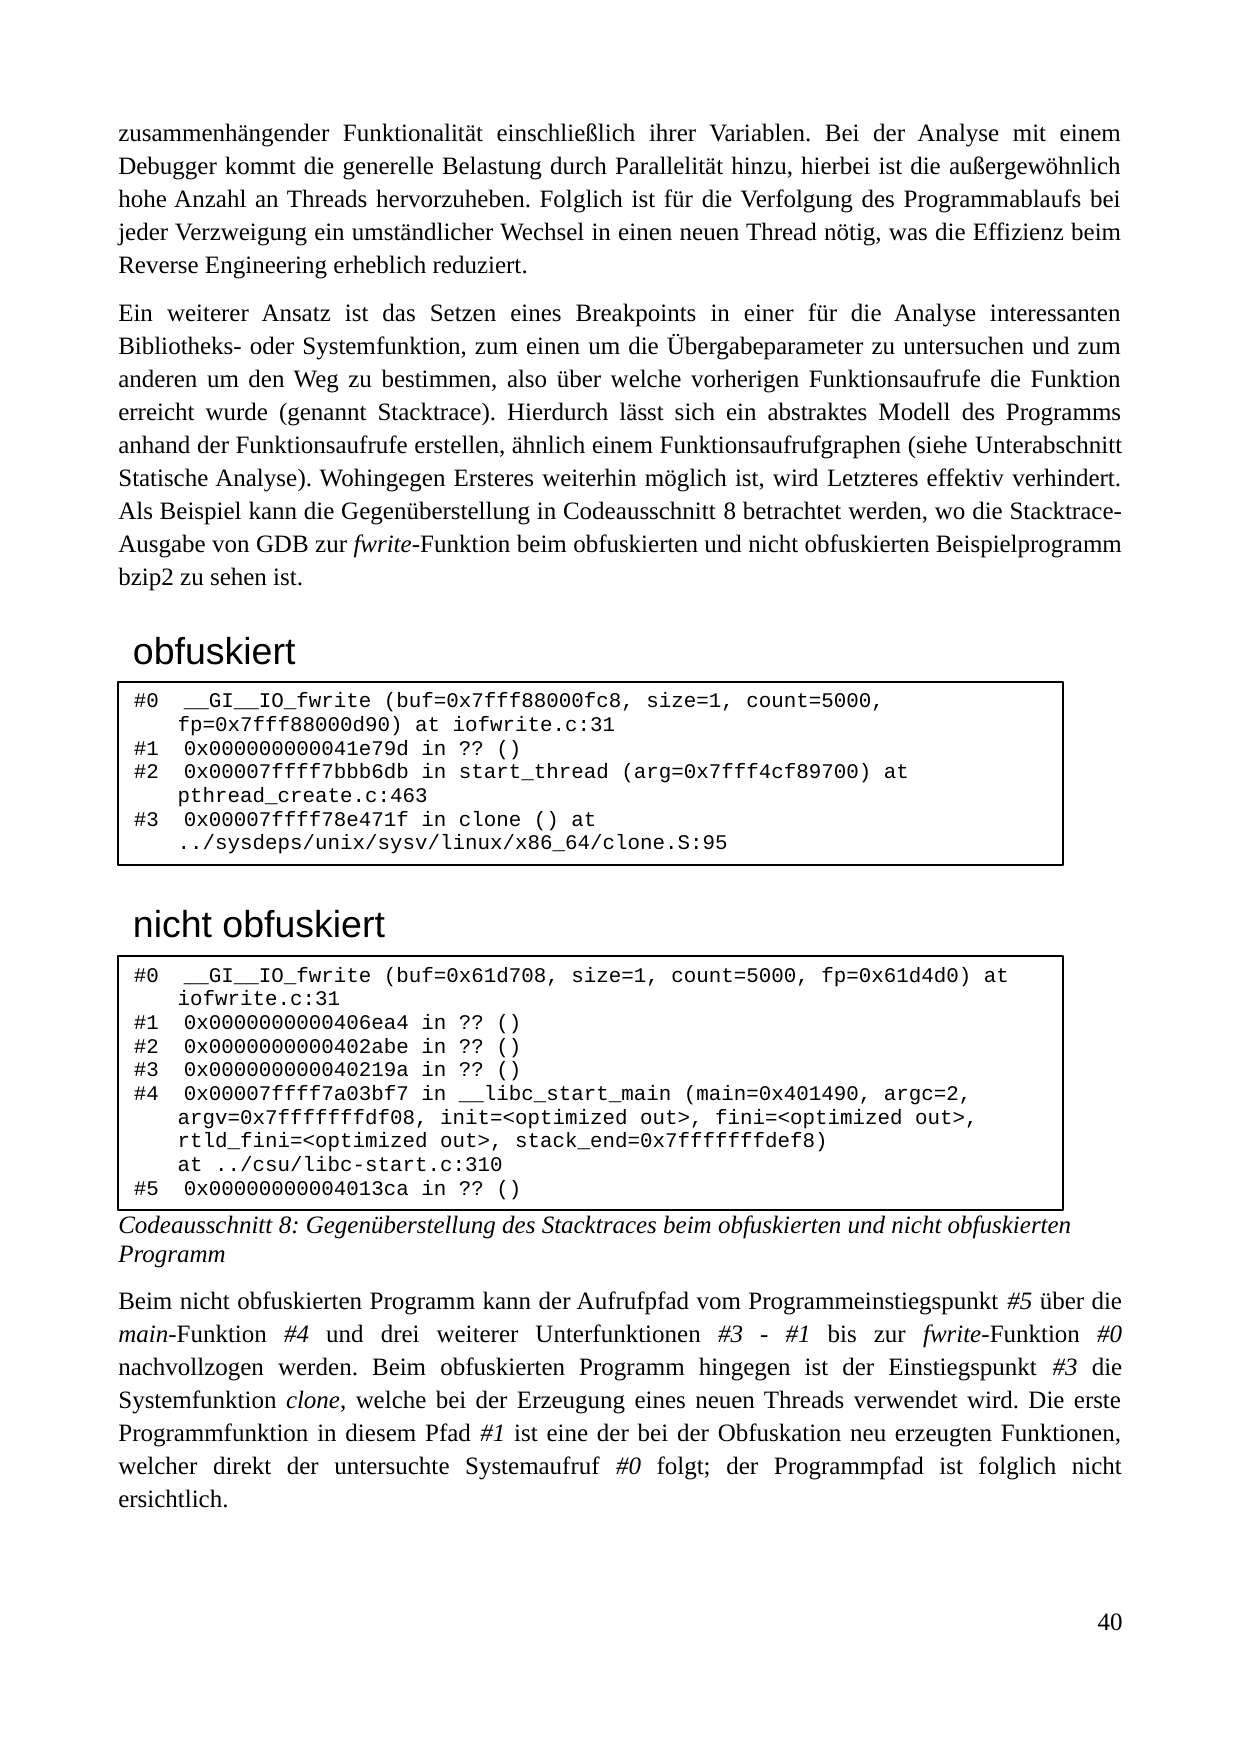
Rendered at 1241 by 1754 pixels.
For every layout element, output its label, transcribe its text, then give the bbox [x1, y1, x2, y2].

text zusammenhängender Funktionalität einschließlich ihrer Variablen. Bei der Analyse mit einem Debugger kommt die generelle Belastung durch Parallelität hinzu, hierbei ist die außergewöhnlich hohe Anzahl an Threads hervorzuheben. Folglich ist für die Verfolgung des Programmablaufs bei jeder Verzweigung ein umständlicher Wechsel in einen neuen Thread nötig, was die Effizienz beim Reverse Engineering erheblich reduziert. [118, 118, 1122, 279]
text Codeausschnitt 8: Gegenüberstellung des Stacktraces beim obfuskierten und nicht obfuskierten Programm [118, 622, 1122, 1267]
text Beim nicht obfuskierten Programm kann der Aufrufpfad vom Programmeinstiegspunkt #5 über die main-Funktion #4 und drei weiterer Unterfunktionen #3 - #1 bis zur fwrite-Funktion #0 nachvollzogen werden. Beim obfuskierten Programm hingegen ist der Einstiegspunkt #3 die Systemfunktion clone, welche bei der Erzeugung eines neuen Threads verwendet wird. Die erste Programmfunktion in diesem Pfad #1 ist eine der bei der Obfuskation neu erzeugten Funktionen, welcher direkt der untersuchte Systemaufruf #0 folgt; der Programmpfad ist folglich nicht ersichtlich. [118, 1286, 1122, 1513]
text Ein weiterer Ansatz ist das Setzen eines Breakpoints in einer für die Analyse interessanten Bibliotheks- oder Systemfunktion, zum einen um die Übergabeparameter zu untersuchen und zum anderen um den Weg zu bestimmen, also über welche vorherigen Funktionsaufrufe die Funktion erreicht wurde (genannt Stacktrace). Hierdurch lässt sich ein abstraktes Modell des Programms anhand der Funktionsaufrufe erstellen, ähnlich einem Funktionsaufrufgraphen (siehe Unterabschnitt Statische Analyse). Wohingegen Ersteres weiterhin möglich ist, wird Letzteres effektiv verhindert. Als Beispiel kann die Gegenüberstellung in Codeausschnitt 8 betrachtet werden, wo die Stacktrace-Ausgabe von GDB zur fwrite-Funktion beim obfuskierten und nicht obfuskierten Beispielprogramm bzip2 zu sehen ist. [118, 298, 1122, 591]
